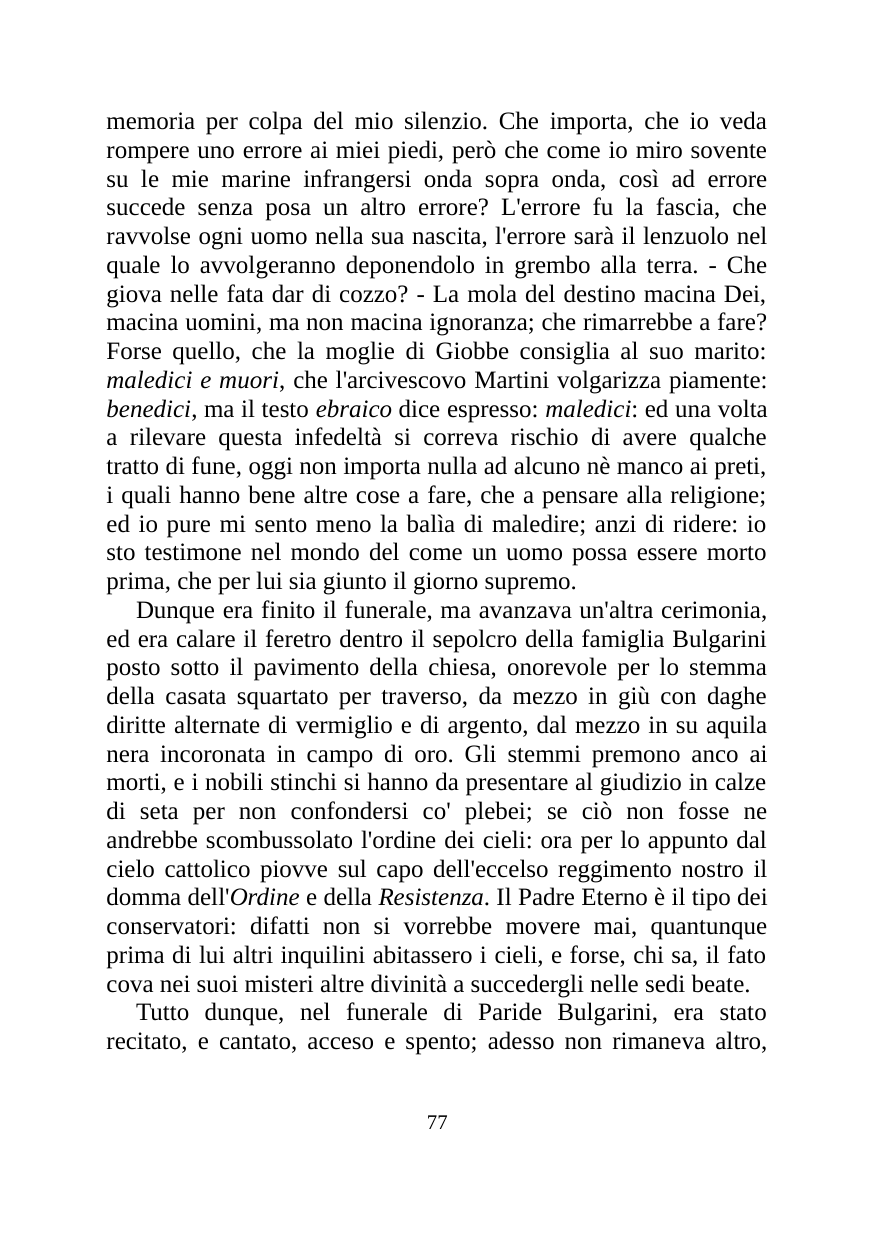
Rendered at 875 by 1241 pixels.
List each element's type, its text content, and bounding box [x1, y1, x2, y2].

text Dunque era finito il funerale, ma avanzava un'altra cerimonia, ed era calare il feretro dentro il sepolcro della famiglia Bulgarini posto sotto il pavimento della chiesa, onorevole per lo stemma della casata squartato per traverso, da mezzo in giù con daghe diritte alternate di vermiglio e di argento, dal mezzo in su aquila nera incoronata in campo di oro. Gli stemmi premono anco ai morti, e i nobili stinchi si hanno da presentare al giudizio in calze di seta per non confondersi co' plebei; se ciò non fosse ne andrebbe scombussolato l'ordine dei cieli: ora per lo appunto dal cielo cattolico piovve sul capo dell'eccelso reggimento nostro il domma dell'Ordine e della Resistenza. Il Padre Eterno è il tipo dei conservatori: difatti non si vorrebbe movere mai, quantunque prima di lui altri inquilini abitassero i cieli, e forse, chi sa, il fato cova nei suoi misteri altre divinità a succedergli nelle sedi beate. [106, 595, 768, 997]
text Tutto dunque, nel funerale di Paride Bulgarini, era stato recitato, e cantato, acceso e spento; adesso non rimaneva altro, [106, 997, 768, 1055]
text memoria per colpa del mio silenzio. Che importa, che io veda rompere uno errore ai miei piedi, però che come io miro sovente su le mie marine infrangersi onda sopra onda, così ad errore succede senza posa un altro errore? L'errore fu la fascia, che ravvolse ogni uomo nella sua nascita, l'errore sarà il lenzuolo nel quale lo avvolgeranno deponendolo in grembo alla terra. - Che giova nelle fata dar di cozzo? - La mola del destino macina Dei, macina uomini, ma non macina ignoranza; che rimarrebbe a fare? Forse quello, che la moglie di Giobbe consiglia al suo marito: maledici e muori, che l'arcivescovo Martini volgarizza piamente: benedici, ma il testo ebraico dice espresso: maledici: ed una volta a rilevare questa infedeltà si correva rischio di avere qualche tratto di fune, oggi non importa nulla ad alcuno nè manco ai preti, i quali hanno bene altre cose a fare, che a pensare alla religione; ed io pure mi sento meno la balìa di maledire; anzi di ridere: io sto testimone nel mondo del come un uomo possa essere morto prima, che per lui sia giunto il giorno supremo. [106, 106, 768, 595]
